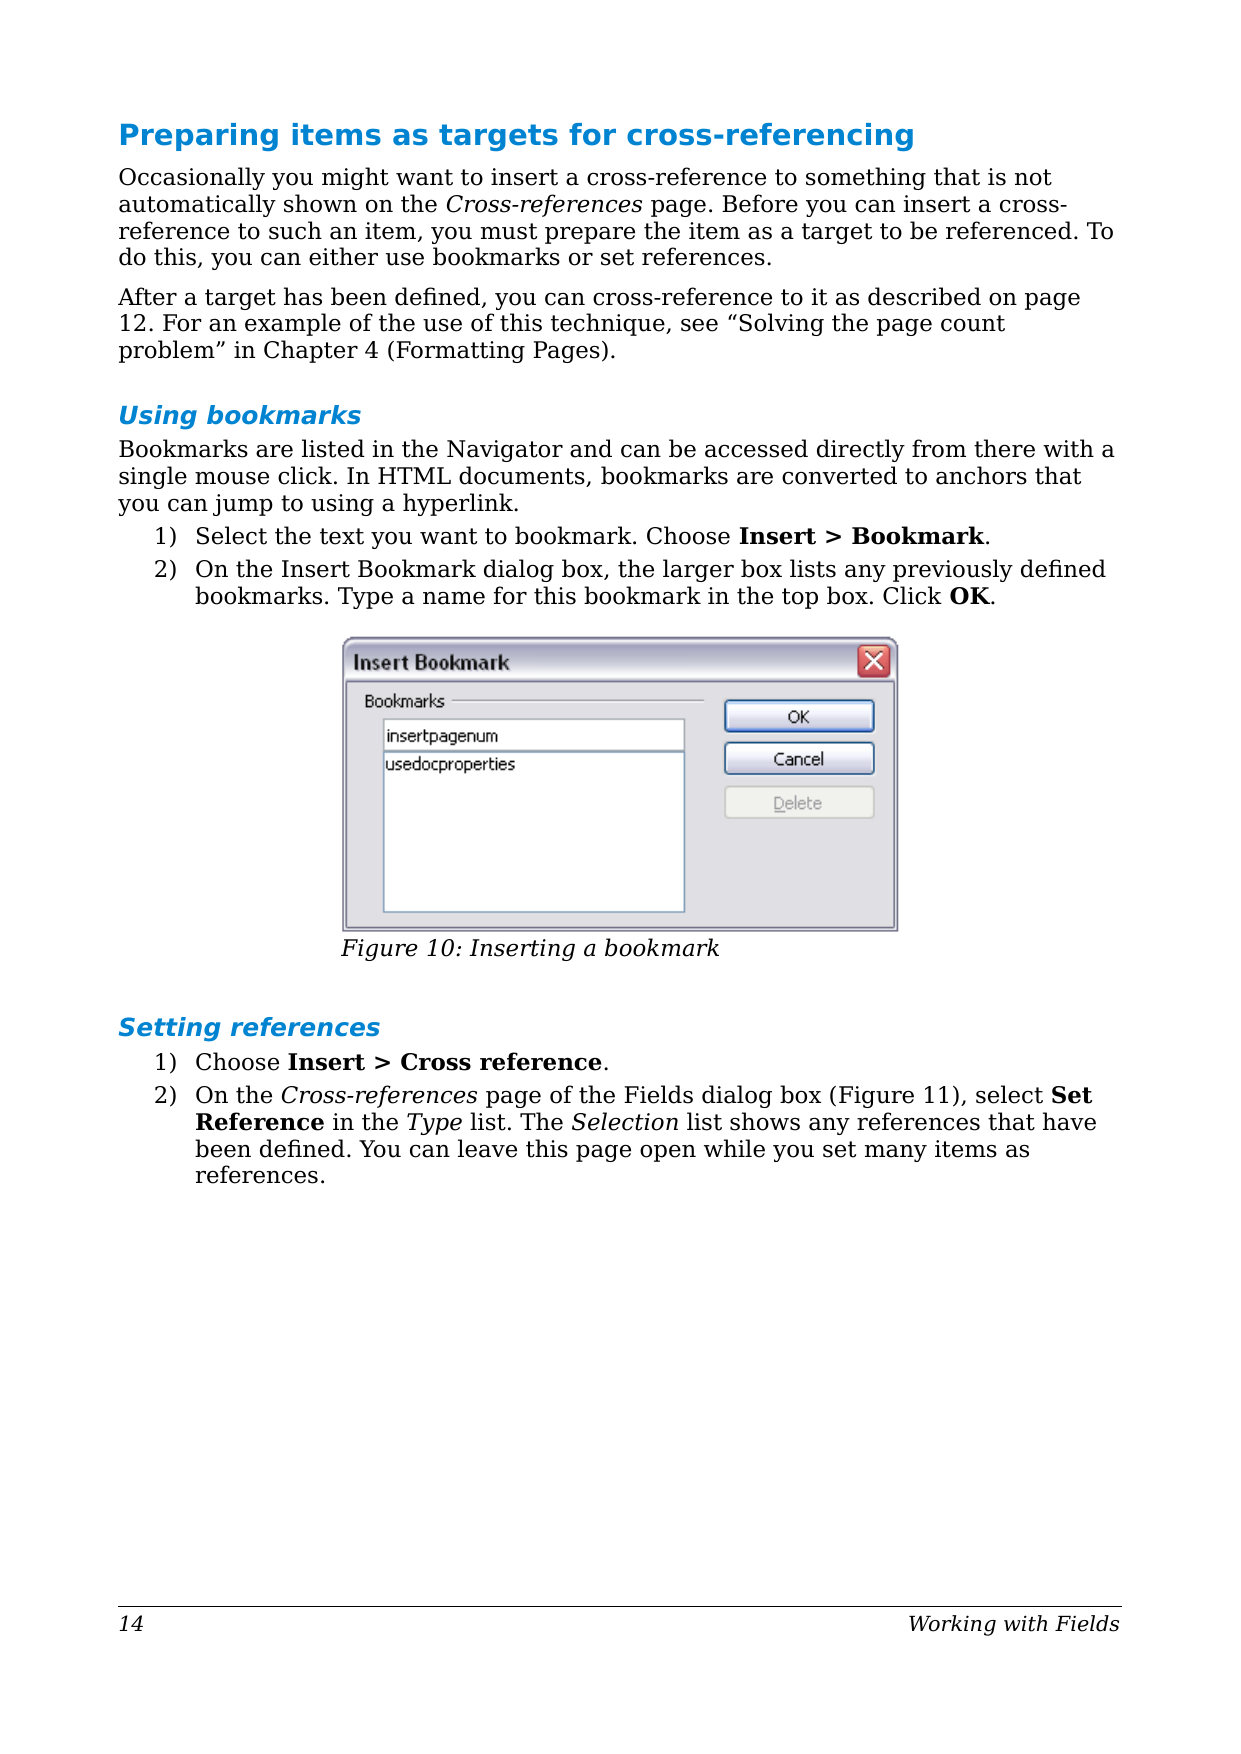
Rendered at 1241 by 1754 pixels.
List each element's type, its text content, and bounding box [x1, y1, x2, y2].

list Bookmarks are listed in the Navigator and can be accessed directly from there with a single mouse click. In HTML documents, bookmarks are converted to anchors that you can jump to using a hyperlink. [118, 437, 1122, 517]
list Choose Insert > Cross reference. [177, 1049, 1122, 1076]
picture [341, 635, 900, 935]
list Select the text you want to bookmark. Choose Insert > Bookmark. [177, 523, 1122, 550]
subtitle Setting references [118, 1013, 1122, 1042]
list On the Cross-references page of the Fields dialog box (Figure 11), select Set Reference in the Type list. The Selection list shows any references that have been defined. You can leave this page open while you set many items as references. [177, 1082, 1122, 1189]
subtitle Using bookmarks [118, 401, 1122, 430]
subtitle Preparing items as targets for cross-referencing [118, 118, 1122, 152]
text Occasionally you might want to insert a cross-reference to something that is not automatically shown on the Cross-references page. Before you can insert a cross-reference to such an item, you must prepare the item as a target to be referenced. To do this, you can either use bookmarks or set references. [118, 164, 1122, 271]
text Figure 10: Inserting a bookmark [341, 935, 899, 962]
list On the Insert Bookmark dialog box, the larger box lists any previously defined bookmarks. Type a name for this bookmark in the top box. Click OK. [177, 556, 1122, 610]
text After a target has been defined, you can cross-reference to it as described on page 11. For an example of the use of this technique, see “Solving the page count problem” in Chapter 4 (Formatting Pages). [118, 284, 1122, 364]
